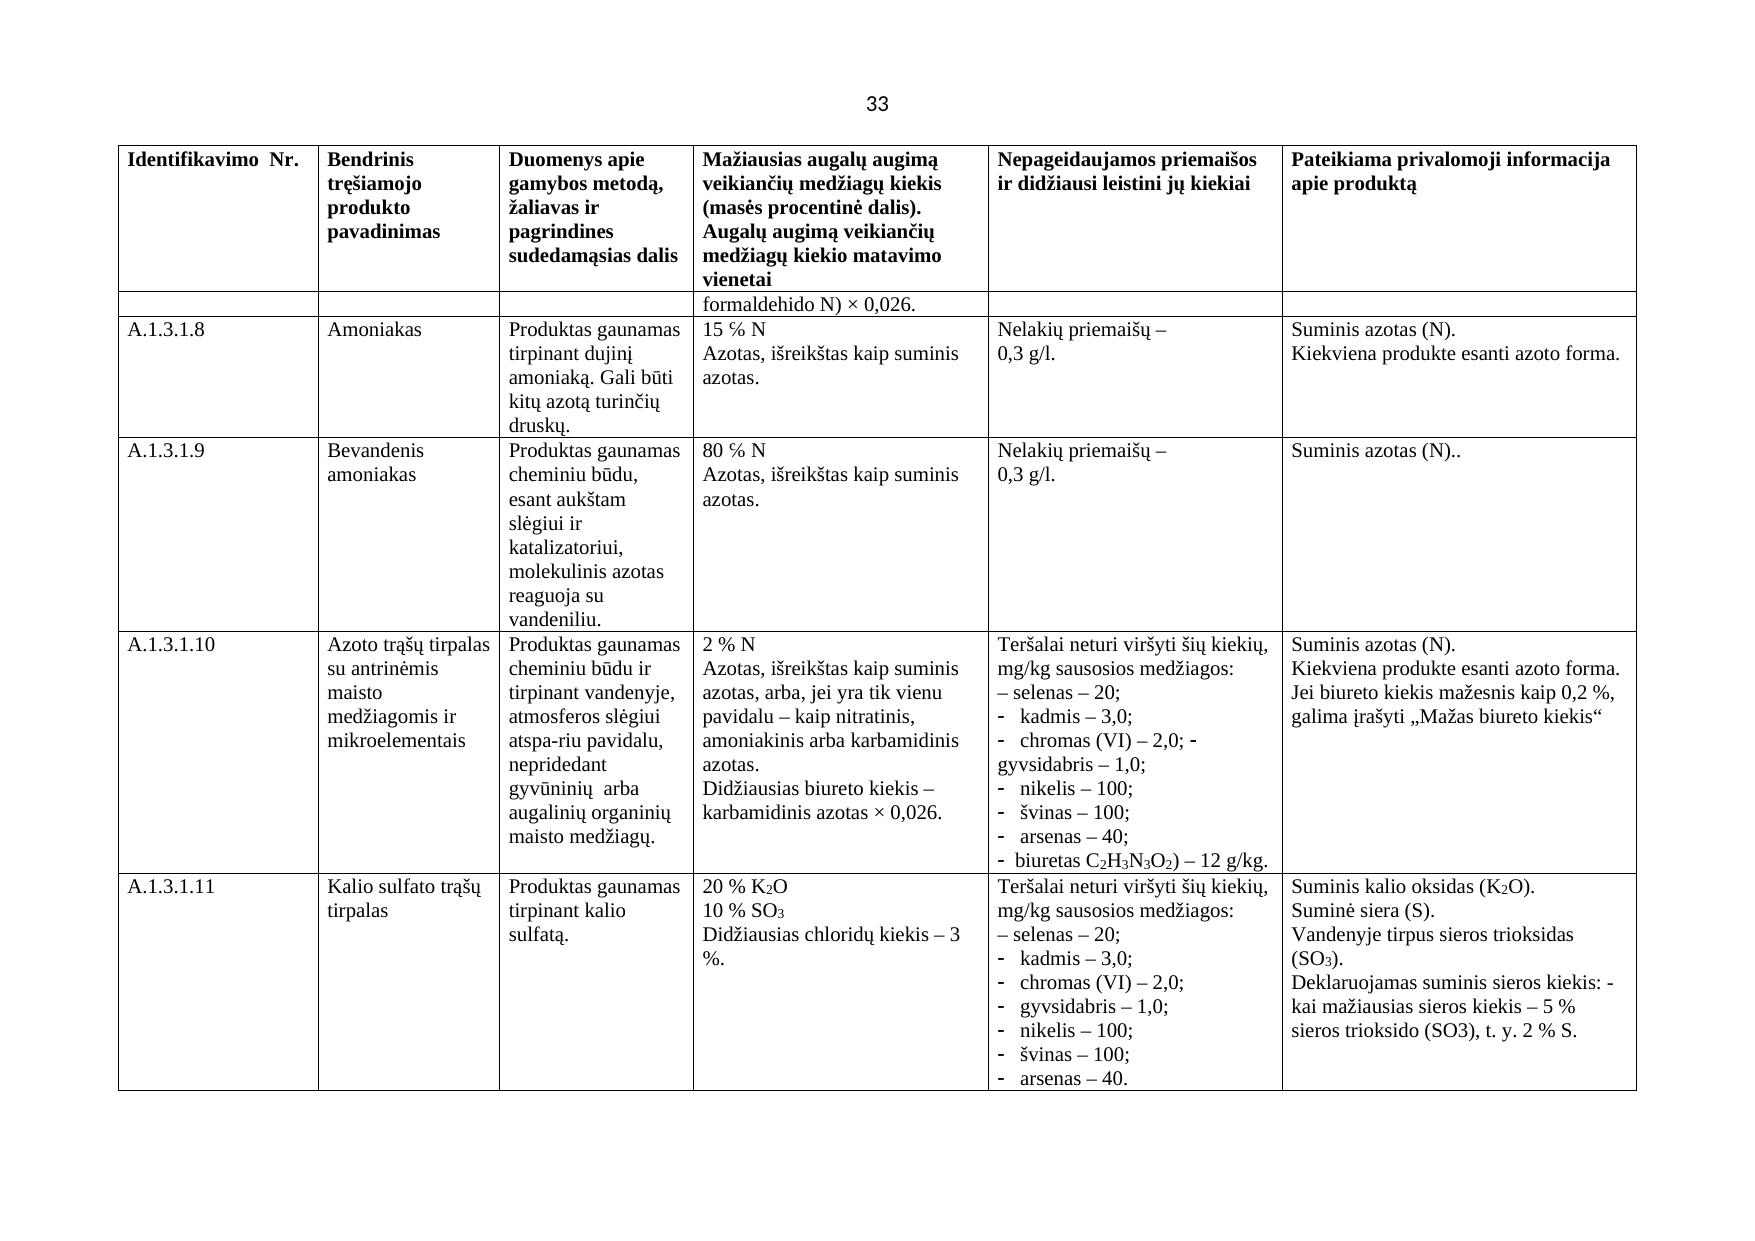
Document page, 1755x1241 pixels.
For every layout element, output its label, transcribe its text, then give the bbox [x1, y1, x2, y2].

table_cell Teršalai neturi viršyti šių kiekių, mg/kg sausosios medžiagos: – selenas – 20;  kadmis – 3,0;  chromas (VI) – 2,0;  gyvsidabris – 1,0;  nikelis – 100;  švinas – 100;  arsenas – 40; biuretas C2H3N3O2) – 12 g/kg. [989, 632, 1282, 872]
table_cell Produktas gaunamas tirpinant dujinį amoniaką. Gali būti kitų azotą turinčių druskų. [500, 317, 693, 437]
table_header Bendrinis tręšiamojo produkto pavadinimas [319, 146, 499, 291]
table_cell Nelakių priemaišų – 0,3 g/l. [989, 317, 1282, 437]
table_cell Nelakių priemaišų – 0,3 g/l. [989, 438, 1282, 631]
table_cell 20 % K2O 10 % SO3 Didžiausias chloridų kiekis – 3 %. [694, 874, 988, 1090]
table_cell Azoto trąšų tirpalas su antrinėmis maisto medžiagomis ir mikroelementais [319, 632, 499, 872]
table_cell Produktas gaunamas cheminiu būdu ir tirpinant vandenyje, atmosferos slėgiui atspa-riu pavidalu, nepridedant gyvūninių arba augalinių organinių maisto medžiagų. [500, 632, 693, 872]
table_header Duomenys apie gamybos metodą, žaliavas ir pagrindines sudedamąsias dalis [500, 146, 693, 291]
table_header Identifikavimo Nr. [119, 146, 318, 291]
table_cell Suminis azotas (N). Kiekviena produkte esanti azoto forma. Jei biureto kiekis mažesnis kaip 0,2 %, galima įrašyti „Mažas biureto kiekis“ [1283, 632, 1636, 872]
table_cell [1283, 292, 1636, 316]
table_cell Teršalai neturi viršyti šių kiekių, mg/kg sausosios medžiagos: – selenas – 20;  kadmis – 3,0;  chromas (VI) – 2,0;  gyvsidabris – 1,0;  nikelis – 100;  švinas – 100;  arsenas – 40. [989, 874, 1282, 1090]
table_cell Bevandenis amoniakas [319, 438, 499, 631]
table_cell 15 ℅ N Azotas, išreikštas kaip suminis azotas. [694, 317, 988, 437]
table_cell Produktas gaunamas tirpinant kalio sulfatą. [500, 874, 693, 1090]
table_cell A.1.3.1.9 [119, 438, 318, 631]
table_cell 2 % N Azotas, išreikštas kaip suminis azotas, arba, jei yra tik vienu pavidalu – kaip nitratinis, amoniakinis arba karbamidinis azotas. Didžiausias biureto kiekis – karbamidinis azotas × 0,026. [694, 632, 988, 872]
table_cell Suminis kalio oksidas (K2O). Suminė siera (S). Vandenyje tirpus sieros trioksidas (SO3). Deklaruojamas suminis sieros kiekis: - kai mažiausias sieros kiekis – 5 % sieros trioksido (SO3), t. y. 2 % S. [1283, 874, 1636, 1090]
table_cell A.1.3.1.11 [119, 874, 318, 1090]
table_cell [119, 292, 318, 316]
table_cell formaldehido N) × 0,026. [694, 292, 988, 316]
table_cell Produktas gaunamas cheminiu būdu, esant aukštam slėgiui ir katalizatoriui, molekulinis azotas reaguoja su vandeniliu. [500, 438, 693, 631]
table_cell [319, 292, 499, 316]
table_cell A.1.3.1.10 [119, 632, 318, 872]
table_header Nepageidaujamos priemaišos ir didžiausi leistini jų kiekiai [989, 146, 1282, 291]
table_cell Suminis azotas (N). Kiekviena produkte esanti azoto forma. [1283, 317, 1636, 437]
table_cell Suminis azotas (N).. [1283, 438, 1636, 631]
table_cell A.1.3.1.8 [119, 317, 318, 437]
table_cell Amoniakas [319, 317, 499, 437]
table_cell [500, 292, 693, 316]
table_cell 80 ℅ N Azotas, išreikštas kaip suminis azotas. [694, 438, 988, 631]
table_header Pateikiama privalomoji informacija apie produktą [1283, 146, 1636, 291]
table_cell [989, 292, 1282, 316]
table_header Mažiausias augalų augimą veikiančių medžiagų kiekis (masės procentinė dalis). Augalų augimą veikiančių medžiagų kiekio matavimo vienetai [694, 146, 988, 291]
table_cell Kalio sulfato trąšų tirpalas [319, 874, 499, 1090]
